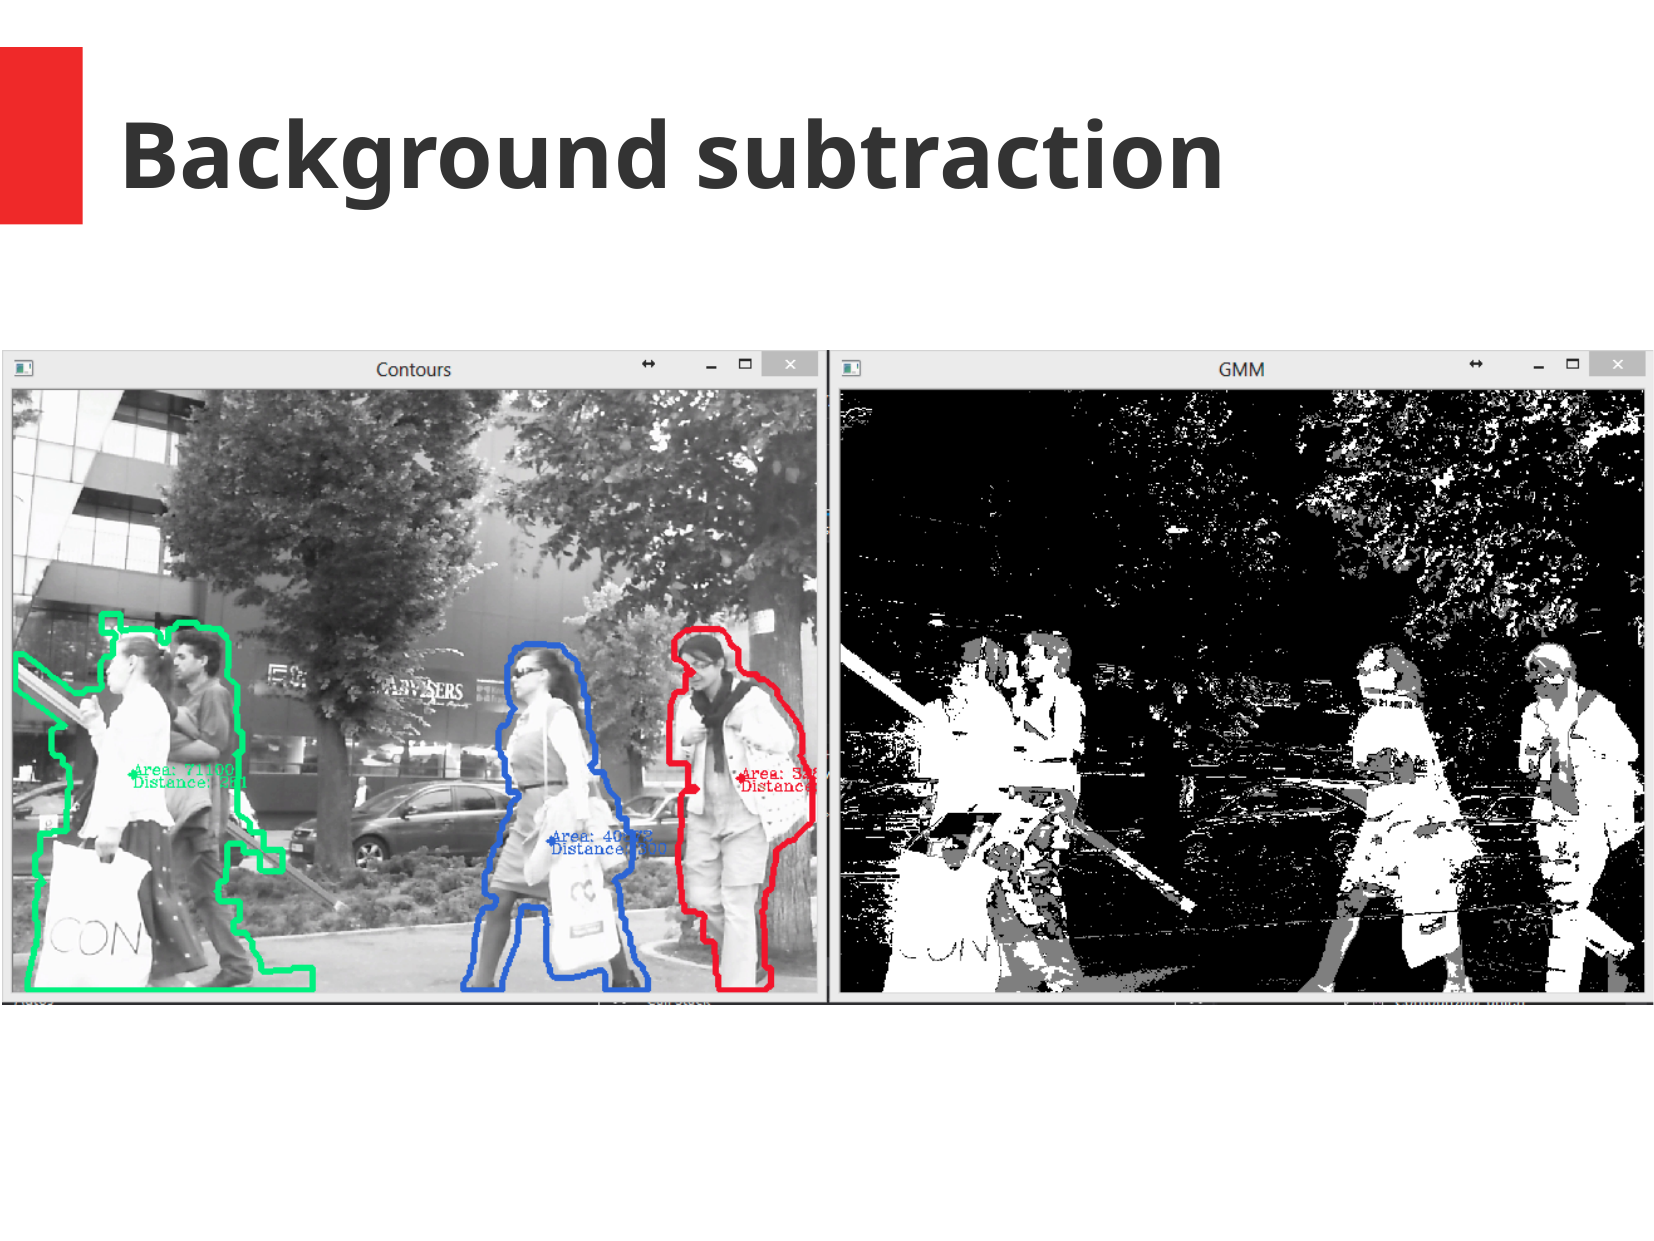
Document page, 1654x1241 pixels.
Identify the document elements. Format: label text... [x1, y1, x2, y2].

title Background subtraction [118, 49, 1571, 257]
picture [2, 350, 1654, 1006]
